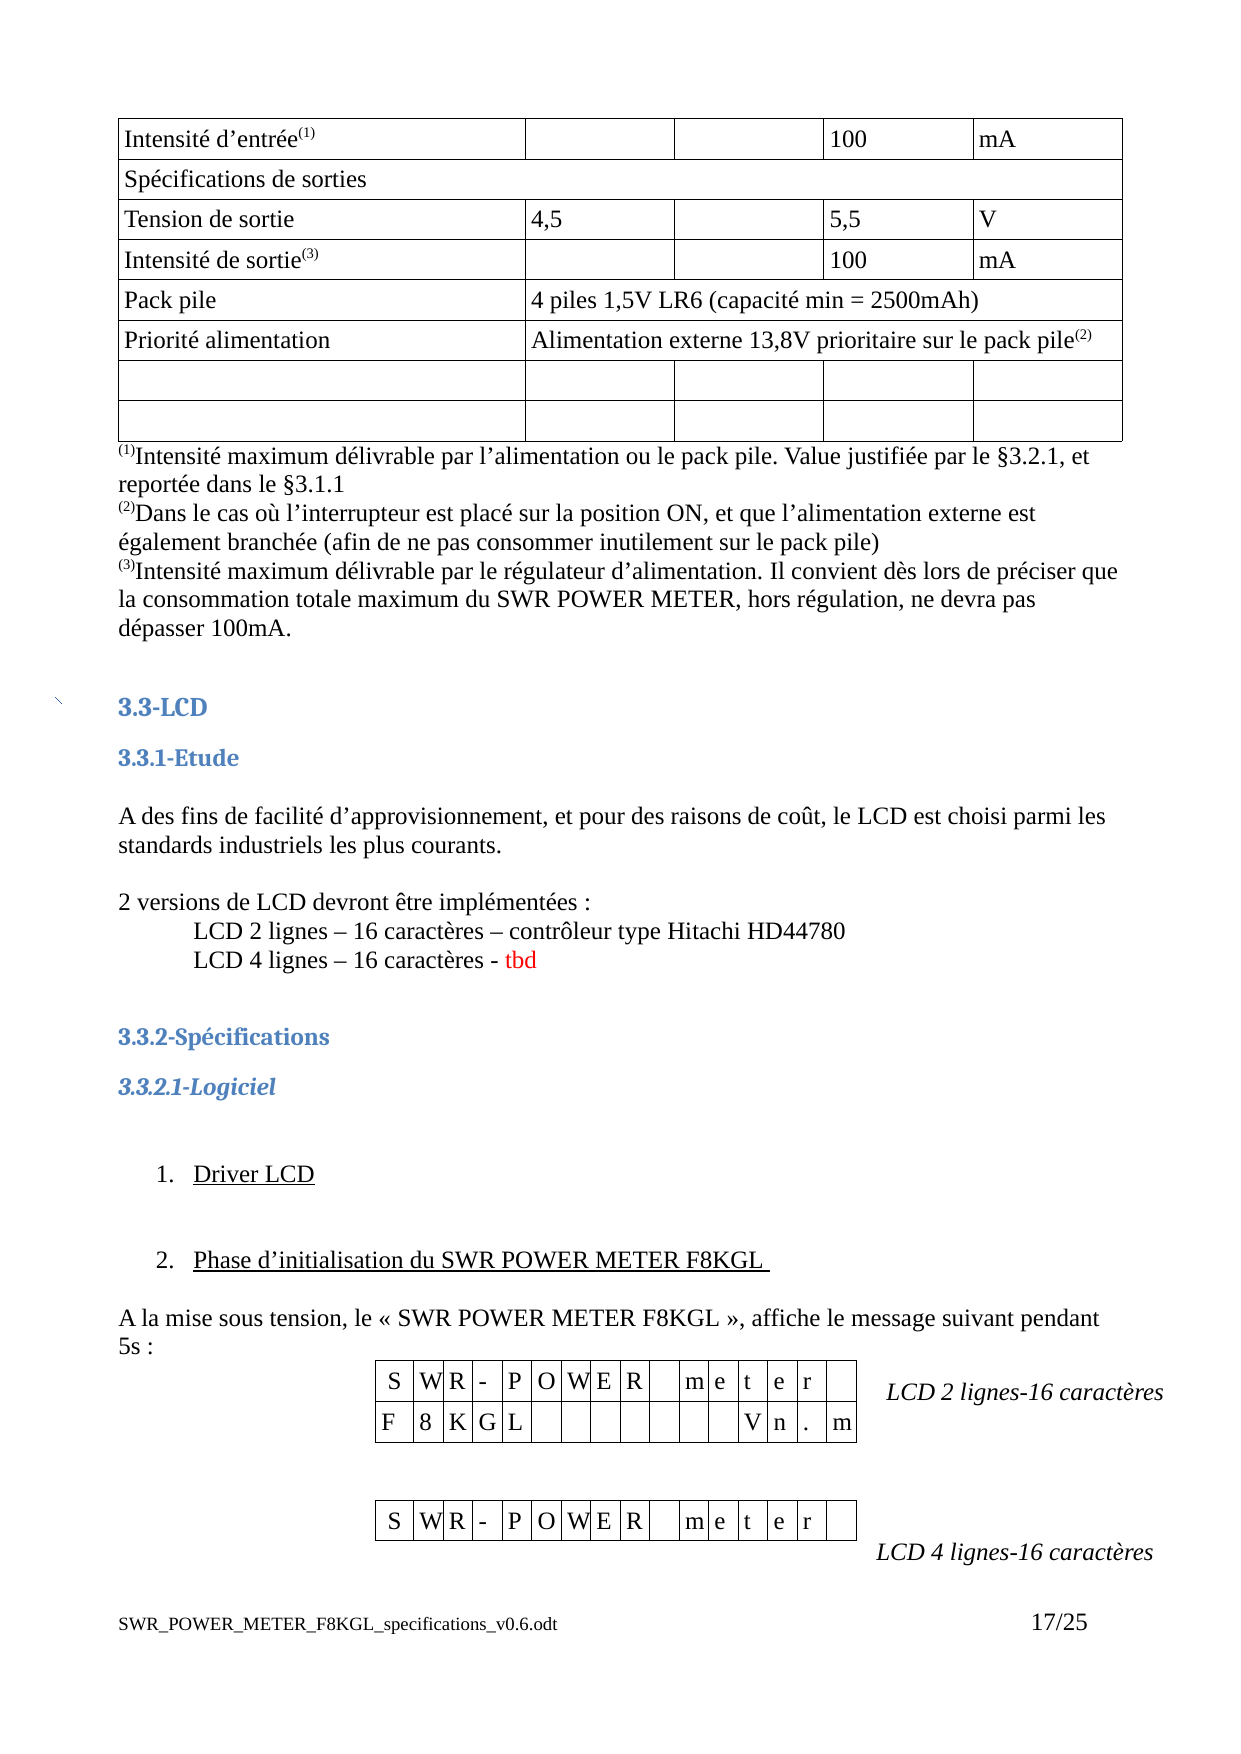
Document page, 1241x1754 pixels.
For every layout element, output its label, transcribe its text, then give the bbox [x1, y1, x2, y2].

table_header m [680, 1361, 708, 1401]
table_cell Intensité de sortie(3) [119, 240, 525, 279]
subtitle 3.3.2-Spécifications [118, 1023, 1122, 1052]
text LCD 2 lignes – 16 caractères – contrôleur type Hitachi HD44780 [118, 916, 1122, 945]
table_header W [562, 1501, 590, 1540]
table_cell Tension de sortie [119, 200, 525, 239]
table_cell [974, 401, 1122, 441]
table_cell Spécifications de sorties [119, 160, 1122, 199]
table_cell [709, 1402, 738, 1442]
subtitle 3.3.2.1-Logiciel [118, 1073, 1122, 1101]
table_header E [591, 1501, 620, 1540]
table_header [827, 1501, 856, 1540]
table_cell [119, 361, 525, 400]
table_cell 4 piles 1,5V LR6 (capacité min = 2500mAh) [526, 280, 1122, 320]
table_cell 4,5 [526, 200, 674, 239]
table_cell 5,5 [824, 200, 973, 239]
table_cell [675, 200, 823, 239]
table_cell mA [974, 119, 1122, 158]
text 2 versions de LCD devront être implémentées : [118, 887, 1122, 916]
table_header R [444, 1501, 472, 1540]
table_cell . [798, 1402, 826, 1442]
table_cell m [827, 1402, 856, 1442]
table_header e [709, 1501, 738, 1540]
table_cell 8 [414, 1402, 443, 1442]
table_header m [680, 1501, 708, 1540]
table_cell n [768, 1402, 797, 1442]
table_header t [739, 1361, 767, 1401]
table_cell Priorité alimentation [119, 321, 525, 360]
table_cell [824, 401, 973, 441]
table_cell [526, 240, 674, 279]
table_cell K [444, 1402, 472, 1442]
table_header S [376, 1501, 413, 1540]
text (1)Intensité maximum délivrable par l’alimentation ou le pack pile. Value justifiée par le §3.2.1, et reportée dans le §3.1.1 [118, 442, 1122, 498]
subtitle 3.3-LCD [118, 692, 1122, 723]
table_cell [824, 361, 973, 400]
table_header W [414, 1501, 443, 1540]
text LCD 4 lignes – 16 caractères - tbd [118, 945, 1122, 973]
table_cell [675, 401, 823, 441]
table_header e [709, 1361, 738, 1401]
table_header e [768, 1361, 797, 1401]
table_cell Pack pile [119, 280, 525, 320]
table_cell Alimentation externe 13,8V prioritaire sur le pack pile(2) [526, 321, 1122, 360]
table_header W [562, 1361, 590, 1401]
table_header O [532, 1501, 561, 1540]
list Driver LCD [156, 1159, 1122, 1188]
text (3)Intensité maximum délivrable par le régulateur d’alimentation. Il convient dès lors de préciser que la consommation totale maximum du SWR POWER METER, hors régulation, ne devra pas dépasser 100mA. [118, 556, 1122, 642]
table_cell [650, 1402, 679, 1442]
table_header S [376, 1361, 413, 1401]
table_cell [675, 119, 823, 158]
text A la mise sous tension, le « SWR POWER METER F8KGL », affiche le message suivant pendant 5s : [118, 1303, 1122, 1360]
table_header [827, 1361, 856, 1401]
table_cell [621, 1402, 649, 1442]
table_header R [444, 1361, 472, 1401]
subtitle 3.3.1-Etude [118, 743, 1122, 772]
table_header e [768, 1501, 797, 1540]
table_header P [503, 1501, 531, 1540]
table_header R [621, 1361, 649, 1401]
table_cell [526, 361, 674, 400]
table_header P [503, 1361, 531, 1401]
table_cell [526, 401, 674, 441]
list Phase d’initialisation du SWR POWER METER F8KGL [156, 1245, 1122, 1274]
table_cell [675, 240, 823, 279]
table_cell G [473, 1402, 502, 1442]
table_cell [680, 1402, 708, 1442]
table_cell [526, 119, 674, 158]
table_header W [414, 1361, 443, 1401]
table_cell [119, 401, 525, 441]
table_header - [473, 1501, 502, 1540]
table_cell F [376, 1402, 413, 1442]
table_header - [473, 1361, 502, 1401]
table_header [650, 1501, 679, 1540]
table_header r [798, 1361, 826, 1401]
table_header O [532, 1361, 561, 1401]
table_cell [532, 1402, 561, 1442]
text (2)Dans le cas où l’interrupteur est placé sur la position ON, et que l’alimentation externe est également branchée (afin de ne pas consommer inutilement sur le pack pile) [118, 498, 1122, 556]
table_cell [675, 361, 823, 400]
table_header r [798, 1501, 826, 1540]
table_header E [591, 1361, 620, 1401]
table_cell [562, 1402, 590, 1442]
table_cell [591, 1402, 620, 1442]
table_header R [621, 1501, 649, 1540]
table_header [650, 1361, 679, 1401]
table_cell mA [974, 240, 1122, 279]
table_cell V [739, 1402, 767, 1442]
table_cell L [503, 1402, 531, 1442]
table_cell 100 [824, 240, 973, 279]
table_cell V [974, 200, 1122, 239]
table_cell Intensité d’entrée(1) [119, 119, 525, 158]
table_header t [739, 1501, 767, 1540]
text A des fins de facilité d’approvisionnement, et pour des raisons de coût, le LCD est choisi parmi les standards industriels les plus courants. [118, 801, 1122, 858]
table_cell 100 [824, 119, 973, 158]
table_cell [974, 361, 1122, 400]
